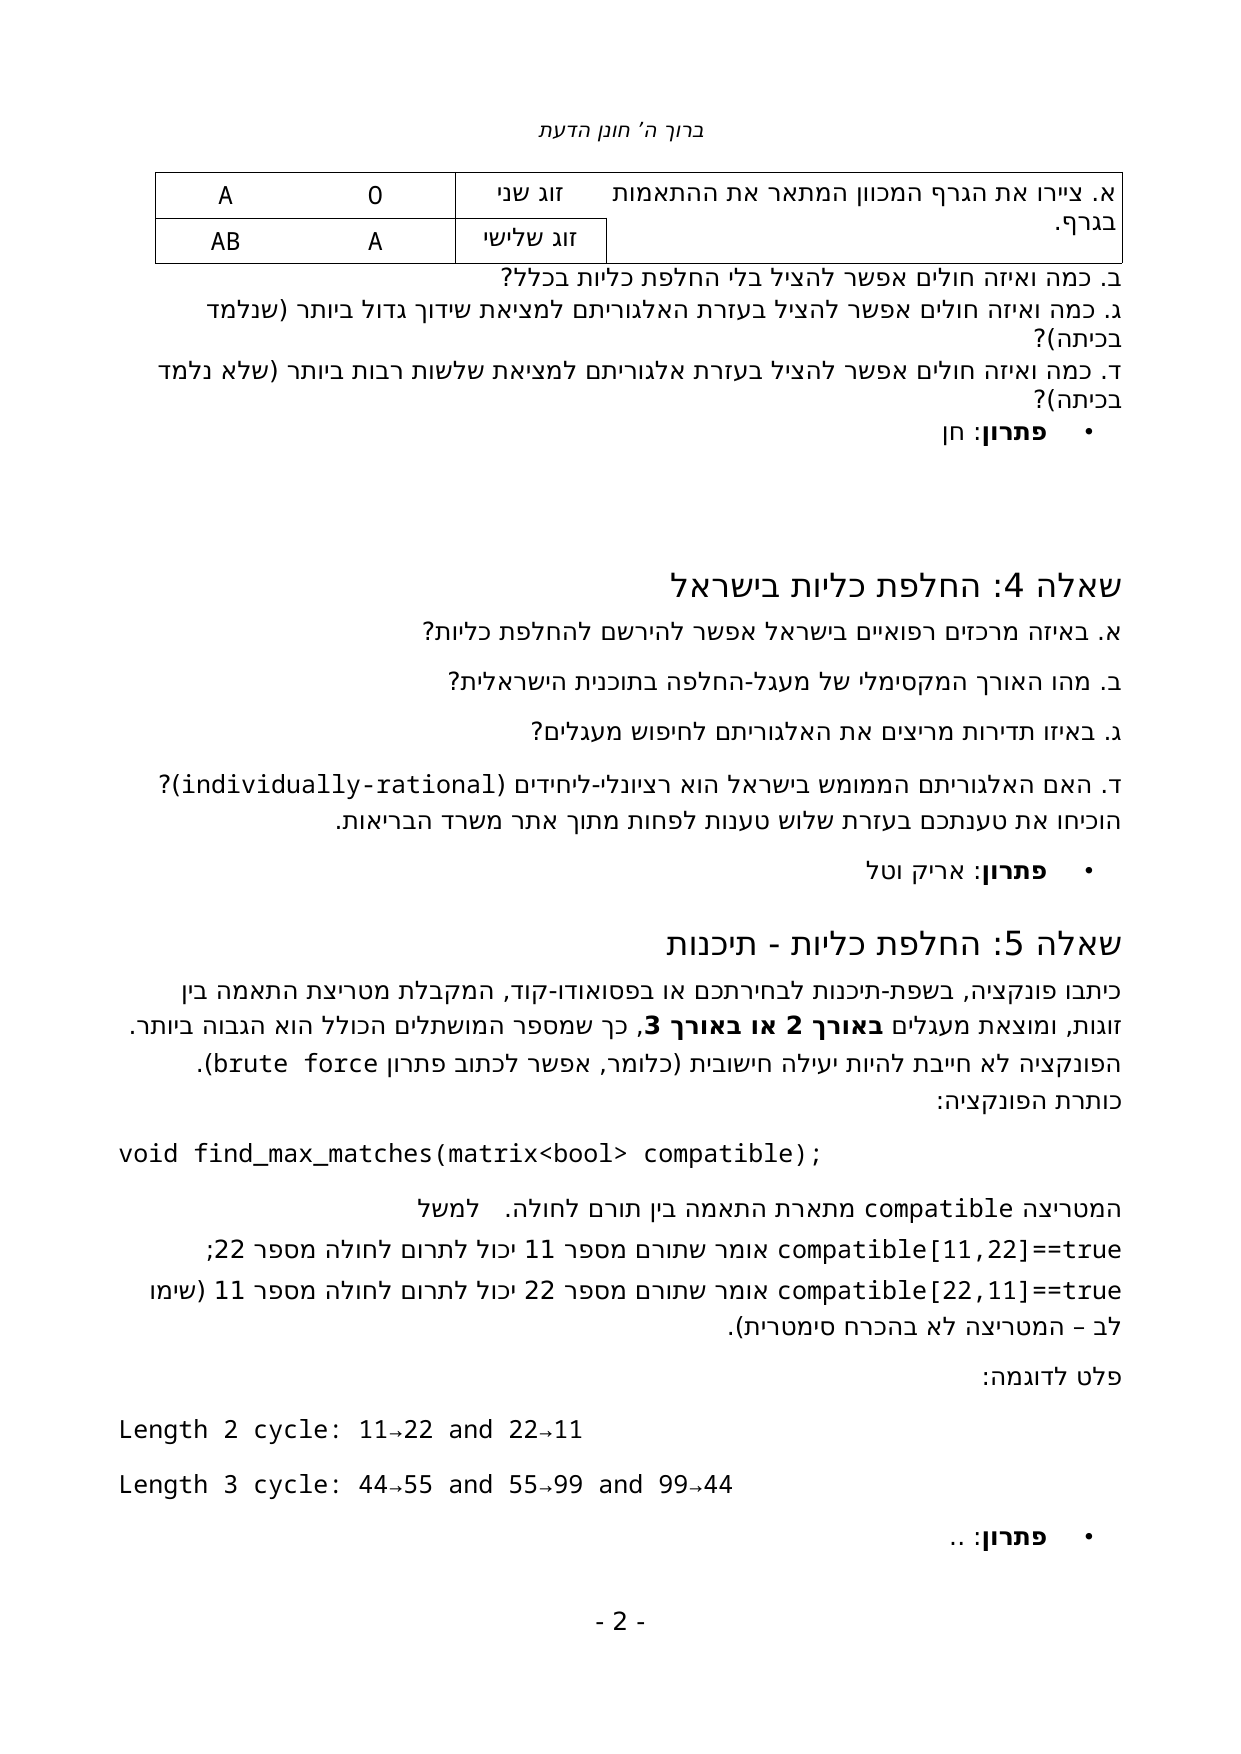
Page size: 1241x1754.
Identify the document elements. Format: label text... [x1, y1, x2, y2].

table_cell A [156, 173, 296, 217]
table_cell זוג שלישי [456, 219, 606, 263]
table_cell A [296, 219, 455, 263]
list פתרון: .. [118, 1522, 1084, 1552]
table_cell O [296, 173, 455, 217]
text פלט לדוגמה: [118, 1362, 1122, 1391]
text ב. כמה ואיזה חולים אפשר להציל בלי החלפת כליות בכלל? [118, 263, 1122, 292]
table_header א. ציירו את הגרף המכוון המתאר את ההתאמות בגרף. [606, 173, 1122, 263]
text המטריצה compatible מתארת התאמה בין תורם לחולה. למשל compatible[11,22]==true אומר שתורם מספר 11 יכול לתרום לחולה מספר 22; compatible[22,11]==true אומר שתורם מספר 22 יכול לתרום לחולה מספר 11 (שימו לב – המטריצה לא בהכרח סימטרית). [118, 1191, 1122, 1342]
text ד. האם האלגוריתם הממומש בישראל הוא רציונלי-ליחידים (individually-rational)? הוכיחו את טענתכם בעזרת שלוש טענות לפחות מתוך אתר משרד הבריאות. [118, 766, 1122, 835]
text א. באיזה מרכזים רפואיים בישראל אפשר להירשם להחלפת כליות? [118, 618, 1122, 647]
text Length 3 cycle: 44→55 and 55→99 and 99→44 [118, 1467, 1122, 1501]
text כיתבו פונקציה, בשפת-תיכנות לבחירתכם או בפסואודו-קוד, המקבלת מטריצת התאמה בין זוגות, ומוצאת מעגלים באורך 2 או באורך 3, כך שמספר המושתלים הכולל הוא הגבוה ביותר. הפונקציה לא חייבת להיות יעילה חישובית (כלומר, אפשר לכתוב פתרון brute force). כותרת הפונקציה: [118, 976, 1122, 1115]
table_cell זוג שני [456, 173, 606, 217]
text ג. כמה ואיזה חולים אפשר להציל בעזרת האלגוריתם למציאת שידוך גדול ביותר (שנלמד בכיתה)? [118, 295, 1122, 353]
subtitle שאלה 4: החלפת כליות בישראל [118, 566, 1122, 605]
text ב. מהו האורך המקסימלי של מעגל-החלפה בתוכנית הישראלית? [118, 667, 1122, 696]
text void find_max_matches(matrix<bool> compatible); [118, 1135, 1122, 1169]
list פתרון: חן [118, 417, 1084, 446]
text ד. כמה ואיזה חולים אפשר להציל בעזרת אלגוריתם למציאת שלשות רבות ביותר (שלא נלמד בכיתה)? [118, 356, 1122, 414]
subtitle שאלה 5: החלפת כליות - תיכנות [118, 924, 1122, 963]
text Length 2 cycle: 11→22 and 22→11 [118, 1412, 1122, 1446]
text ג. באיזו תדירות מריצים את האלגוריתם לחיפוש מעגלים? [118, 717, 1122, 746]
list פתרון: אריק וטל [118, 856, 1084, 885]
table_cell AB [156, 219, 296, 263]
